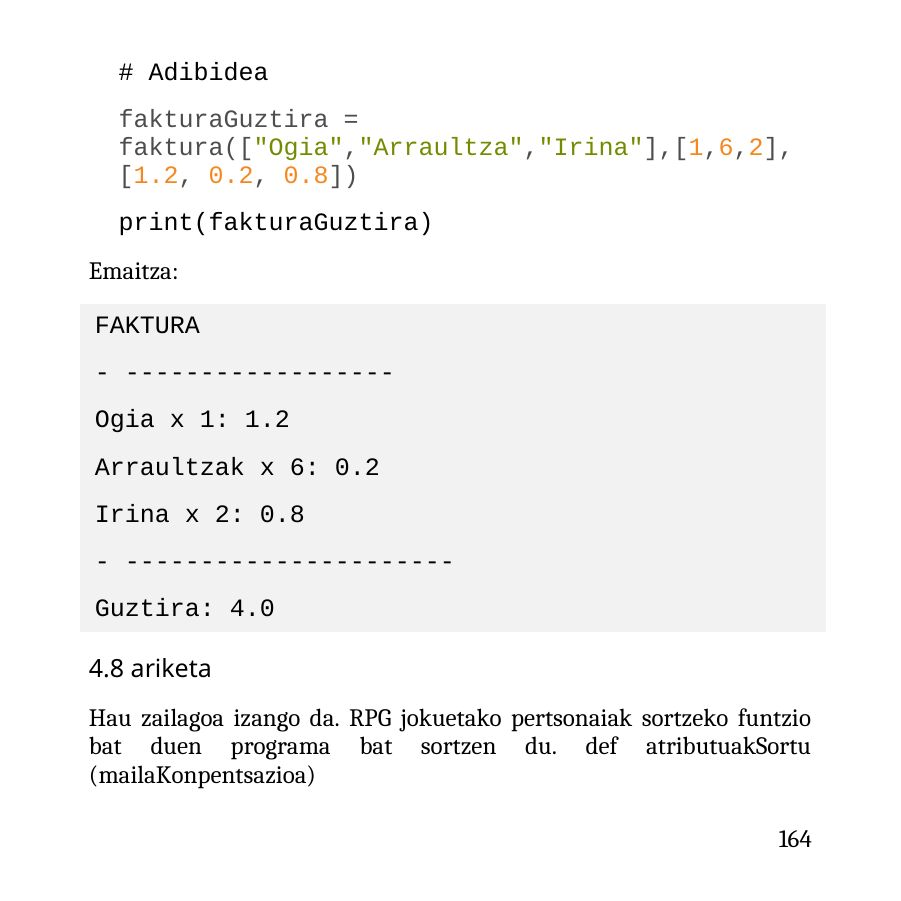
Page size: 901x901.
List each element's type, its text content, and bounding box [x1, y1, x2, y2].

text - ------------------ [86, 352, 820, 388]
text print(fakturaGuztira) [118, 210, 811, 238]
text 4.8 ariketa [89, 651, 811, 685]
text fakturaGuztira = faktura(["Ogia","Arraultza","Irina"],[1,6,2],[1.2, 0.2, 0.8]) [118, 106, 811, 191]
text Hau zailagoa izango da. RPG jokuetako pertsonaiak sortzeko funtzio bat duen programa bat sortzen du. def atributuakSortu (mailaKonpentsazioa) [89, 703, 811, 790]
text Irina x 2: 0.8 [86, 493, 820, 529]
text # Adibidea [118, 59, 811, 87]
text Emaitza: [89, 257, 811, 286]
text FAKTURA [86, 311, 820, 341]
text Arraultzak x 6: 0.2 [86, 446, 820, 482]
text - ---------------------- [86, 540, 820, 577]
text Ogia x 1: 1.2 [86, 399, 820, 435]
text Guztira: 4.0 [86, 587, 820, 626]
